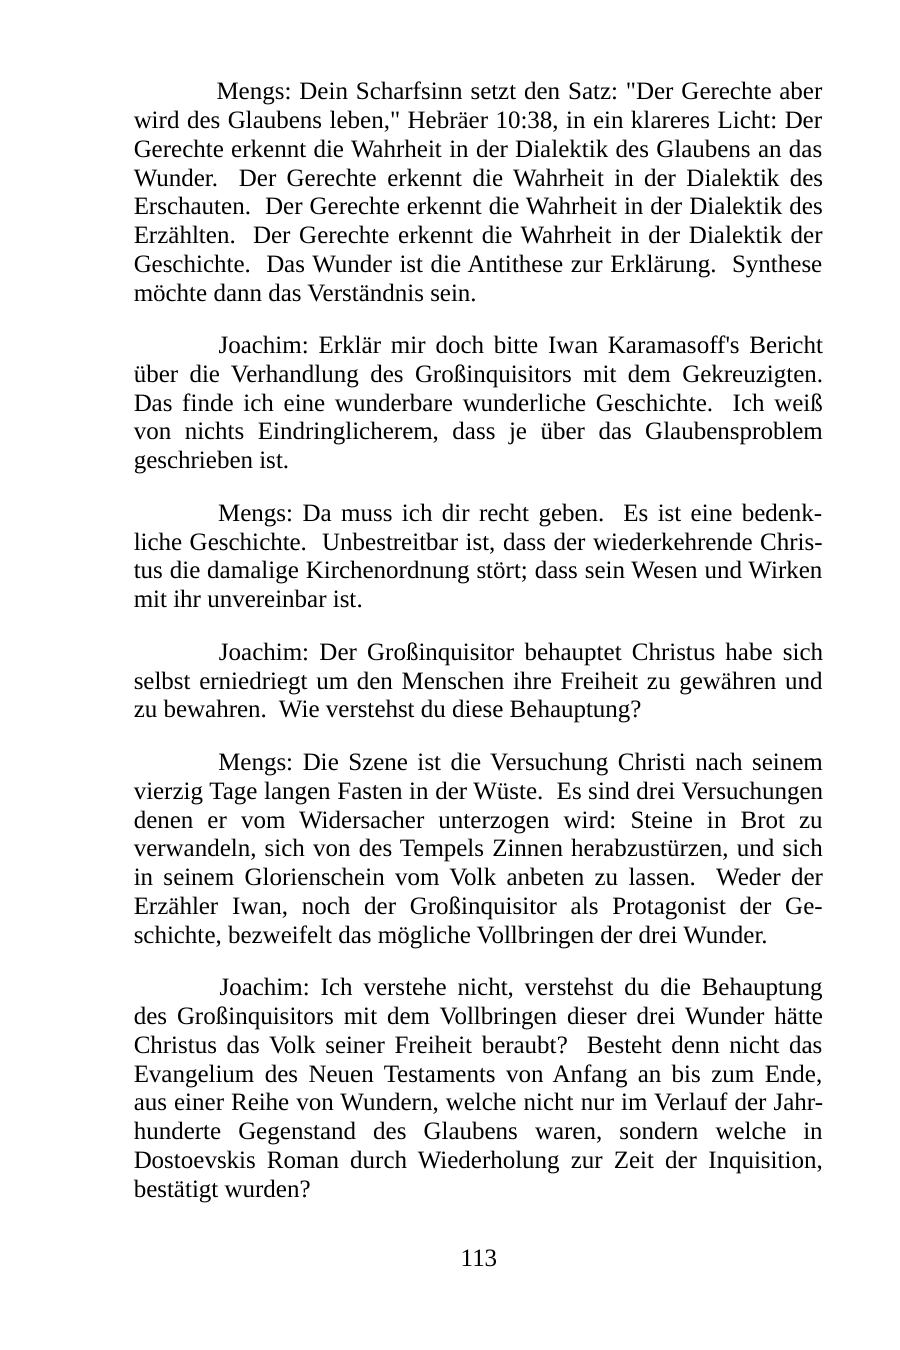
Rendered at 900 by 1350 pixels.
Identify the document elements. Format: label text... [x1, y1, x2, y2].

text Joachim: Ich verstehe nicht, verstehst du die Behauptung des Großinquisitors mit dem Vollbringen dieser drei Wunder hätte Christus das Volk seiner Freiheit beraubt? Besteht denn nicht das Evangelium des Neuen Testaments von Anfang an bis zum Ende, aus einer Reihe von Wundern, welche nicht nur im Verlauf der Jahr-hunderte Gegenstand des Glaubens waren, sondern welche in Dostoevskis Roman durch Wiederholung zur Zeit der Inquisition, bestätigt wurden? [133, 972, 823, 1202]
text Mengs: Dein Scharfsinn setzt den Satz: "Der Gerechte aber wird des Glaubens leben," Hebräer 10:38, in ein klareres Licht: Der Gerechte erkennt die Wahrheit in der Dialektik des Glaubens an das Wunder. Der Gerechte erkennt die Wahrheit in der Dialektik des Erschauten. Der Gerechte erkennt die Wahrheit in der Dialektik des Erzählten. Der Gerechte erkennt die Wahrheit in der Dialektik der Geschichte. Das Wunder ist die Antithese zur Erklärung. Synthese möchte dann das Verständnis sein. [133, 76, 823, 306]
text Mengs: Da muss ich dir recht geben. Es ist eine bedenk-liche Geschichte. Unbestreitbar ist, dass der wiederkehrende Chris-tus die damalige Kirchenordnung stört; dass sein Wesen und Wirken mit ihr unvereinbar ist. [133, 498, 823, 613]
text Joachim: Der Großinquisitor behauptet Christus habe sich selbst erniedriegt um den Menschen ihre Freiheit zu gewähren und zu bewahren. Wie verstehst du diese Behauptung? [133, 637, 823, 723]
text Joachim: Erklär mir doch bitte Iwan Karamasoff's Bericht über die Verhandlung des Großinquisitors mit dem Gekreuzigten. Das finde ich eine wunderbare wunderliche Geschichte. Ich weiß von nichts Eindringlicherem, dass je über das Glaubensproblem geschrieben ist. [133, 330, 823, 474]
text Mengs: Die Szene ist die Versuchung Christi nach seinem vierzig Tage langen Fasten in der Wüste. Es sind drei Versuchungen denen er vom Widersacher unterzogen wird: Steine in Brot zu verwandeln, sich von des Tempels Zinnen herabzustürzen, und sich in seinem Glorienschein vom Volk anbeten zu lassen. Weder der Erzähler Iwan, noch der Großinquisitor als Protagonist der Ge-schichte, bezweifelt das mögliche Vollbringen der drei Wunder. [133, 747, 823, 948]
